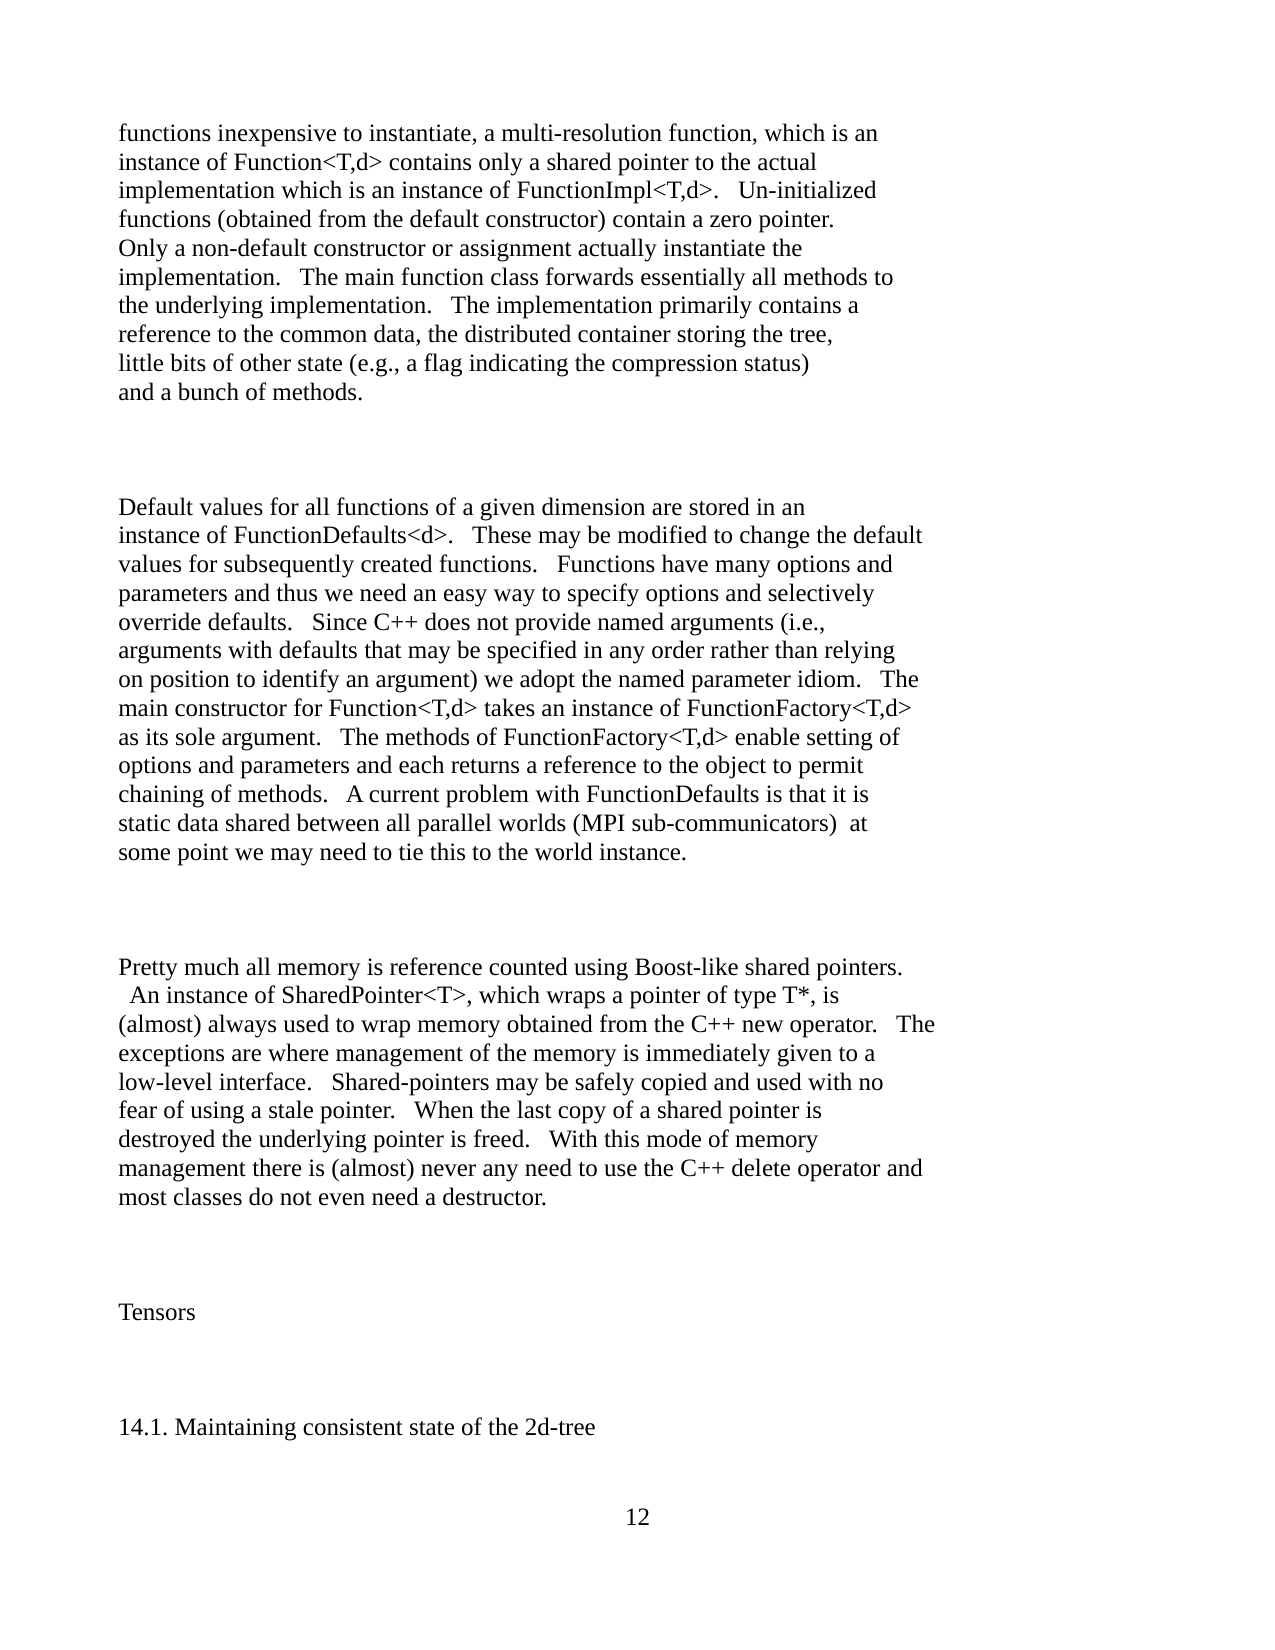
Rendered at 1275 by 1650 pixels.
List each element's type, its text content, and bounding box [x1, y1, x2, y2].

text instance of FunctionDefaults<d>. These may be modified to change the default [118, 521, 1157, 549]
text low-level interface. Shared-pointers may be safely copied and used with no [118, 1067, 1157, 1096]
text and a bunch of methods. [118, 377, 1157, 406]
text management there is (almost) never any need to use the C++ delete operator and [118, 1153, 1157, 1182]
text static data shared between all parallel worlds (MPI sub-communicators)  at [118, 808, 1157, 837]
text destroyed the underlying pointer is freed. With this mode of memory [118, 1124, 1157, 1153]
text options and parameters and each returns a reference to the object to permit [118, 751, 1157, 779]
text functions inexpensive to instantiate, a multi-resolution function, which is an [118, 118, 1157, 147]
text Tensors [118, 1297, 1157, 1326]
text Pretty much all memory is reference counted using Boost-like shared pointers. [118, 952, 1157, 981]
text exceptions are where management of the memory is immediately given to a [118, 1038, 1157, 1067]
text parameters and thus we need an easy way to specify options and selectively [118, 578, 1157, 607]
text some point we may need to tie this to the world instance. [118, 837, 1157, 866]
text implementation which is an instance of FunctionImpl<T,d>. Un-initialized [118, 176, 1157, 204]
text reference to the common data, the distributed container storing the tree, [118, 319, 1157, 348]
text little bits of other state (e.g., a flag indicating the compression status) [118, 348, 1157, 377]
text on position to identify an argument) we adopt the named parameter idiom. The [118, 664, 1157, 693]
text Default values for all functions of a given dimension are stored in an [118, 492, 1157, 521]
text implementation. The main function class forwards essentially all methods to [118, 262, 1157, 291]
text as its sole argument. The methods of FunctionFactory<T,d> enable setting of [118, 722, 1157, 751]
text fear of using a stale pointer. When the last copy of a shared pointer is [118, 1096, 1157, 1124]
text instance of Function<T,d> contains only a shared pointer to the actual [118, 147, 1157, 176]
text 14.1. Maintaining consistent state of the 2d-tree [118, 1412, 1157, 1441]
text (almost) always used to wrap memory obtained from the C++ new operator. The [118, 1009, 1157, 1038]
text arguments with defaults that may be specified in any order rather than relying [118, 636, 1157, 664]
text override defaults. Since C++ does not provide named arguments (i.e., [118, 607, 1157, 636]
text the underlying implementation. The implementation primarily contains a [118, 291, 1157, 319]
text most classes do not even need a destructor. [118, 1182, 1157, 1211]
text chaining of methods. A current problem with FunctionDefaults is that it is [118, 779, 1157, 808]
text Only a non-default constructor or assignment actually instantiate the [118, 233, 1157, 262]
text main constructor for Function<T,d> takes an instance of FunctionFactory<T,d> [118, 693, 1157, 722]
text An instance of SharedPointer<T>, which wraps a pointer of type T*, is [118, 981, 1157, 1009]
text functions (obtained from the default constructor) contain a zero pointer. [118, 204, 1157, 233]
text values for subsequently created functions. Functions have many options and [118, 549, 1157, 578]
